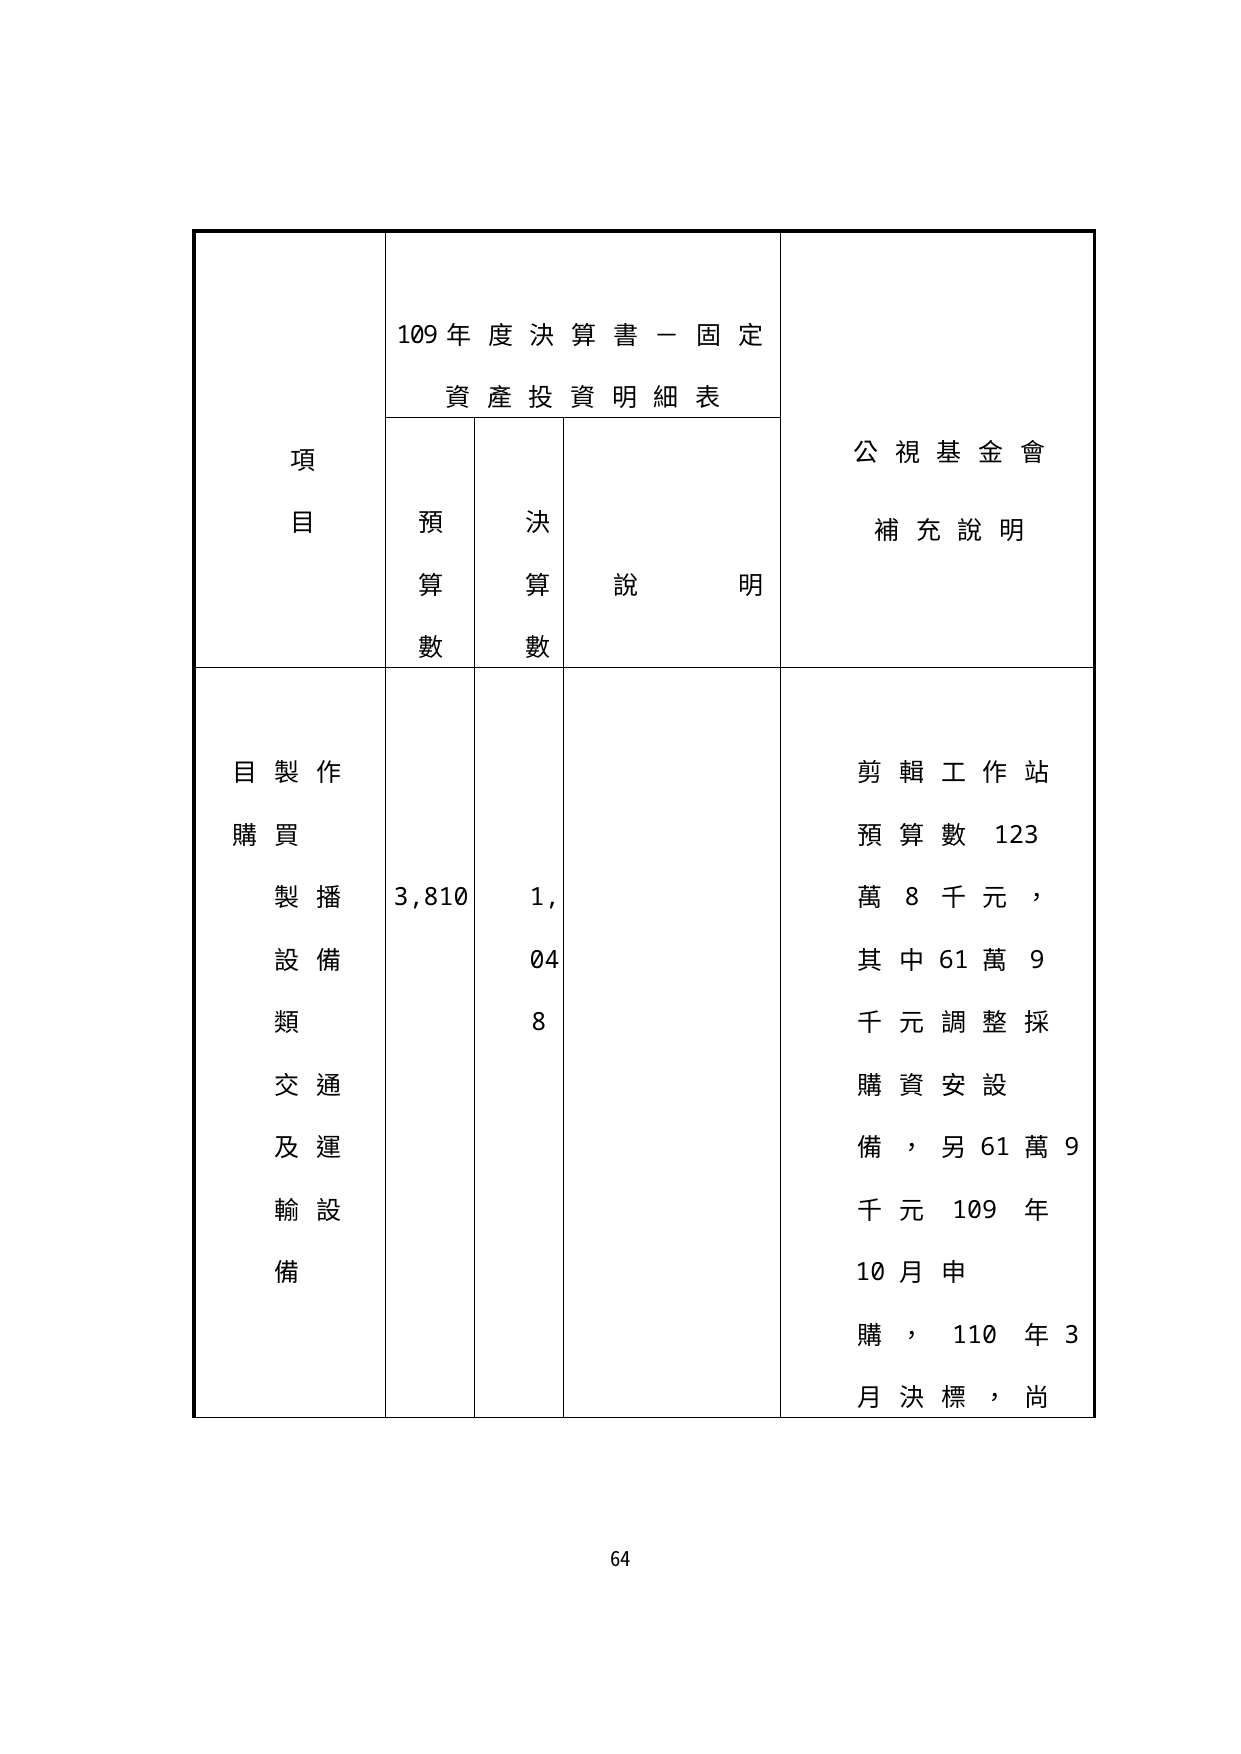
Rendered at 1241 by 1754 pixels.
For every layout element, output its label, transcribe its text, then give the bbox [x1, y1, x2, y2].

table_header 項 目 [196, 233, 385, 667]
table_header 109年度決算書－固定資產投資明細表 [386, 233, 780, 417]
table_cell 決算數 [475, 418, 563, 667]
table_cell 預算數 [386, 418, 474, 667]
table_cell 3,810 [386, 668, 474, 1417]
table_header 公視基金會 補充說明 [781, 233, 1093, 667]
table_cell 剪輯工作站預算數123萬8千元，其中61萬9千元調整採購資安設備，另61萬9千元109年10月申購，110年3月決標，尚 [781, 668, 1093, 1417]
table_cell 1,048 [475, 668, 563, 1417]
table_cell [564, 668, 780, 1417]
table_cell 目製作購買 製播設備類 交通及運輸設備 [196, 668, 385, 1417]
table_cell 說 明 [564, 418, 780, 667]
